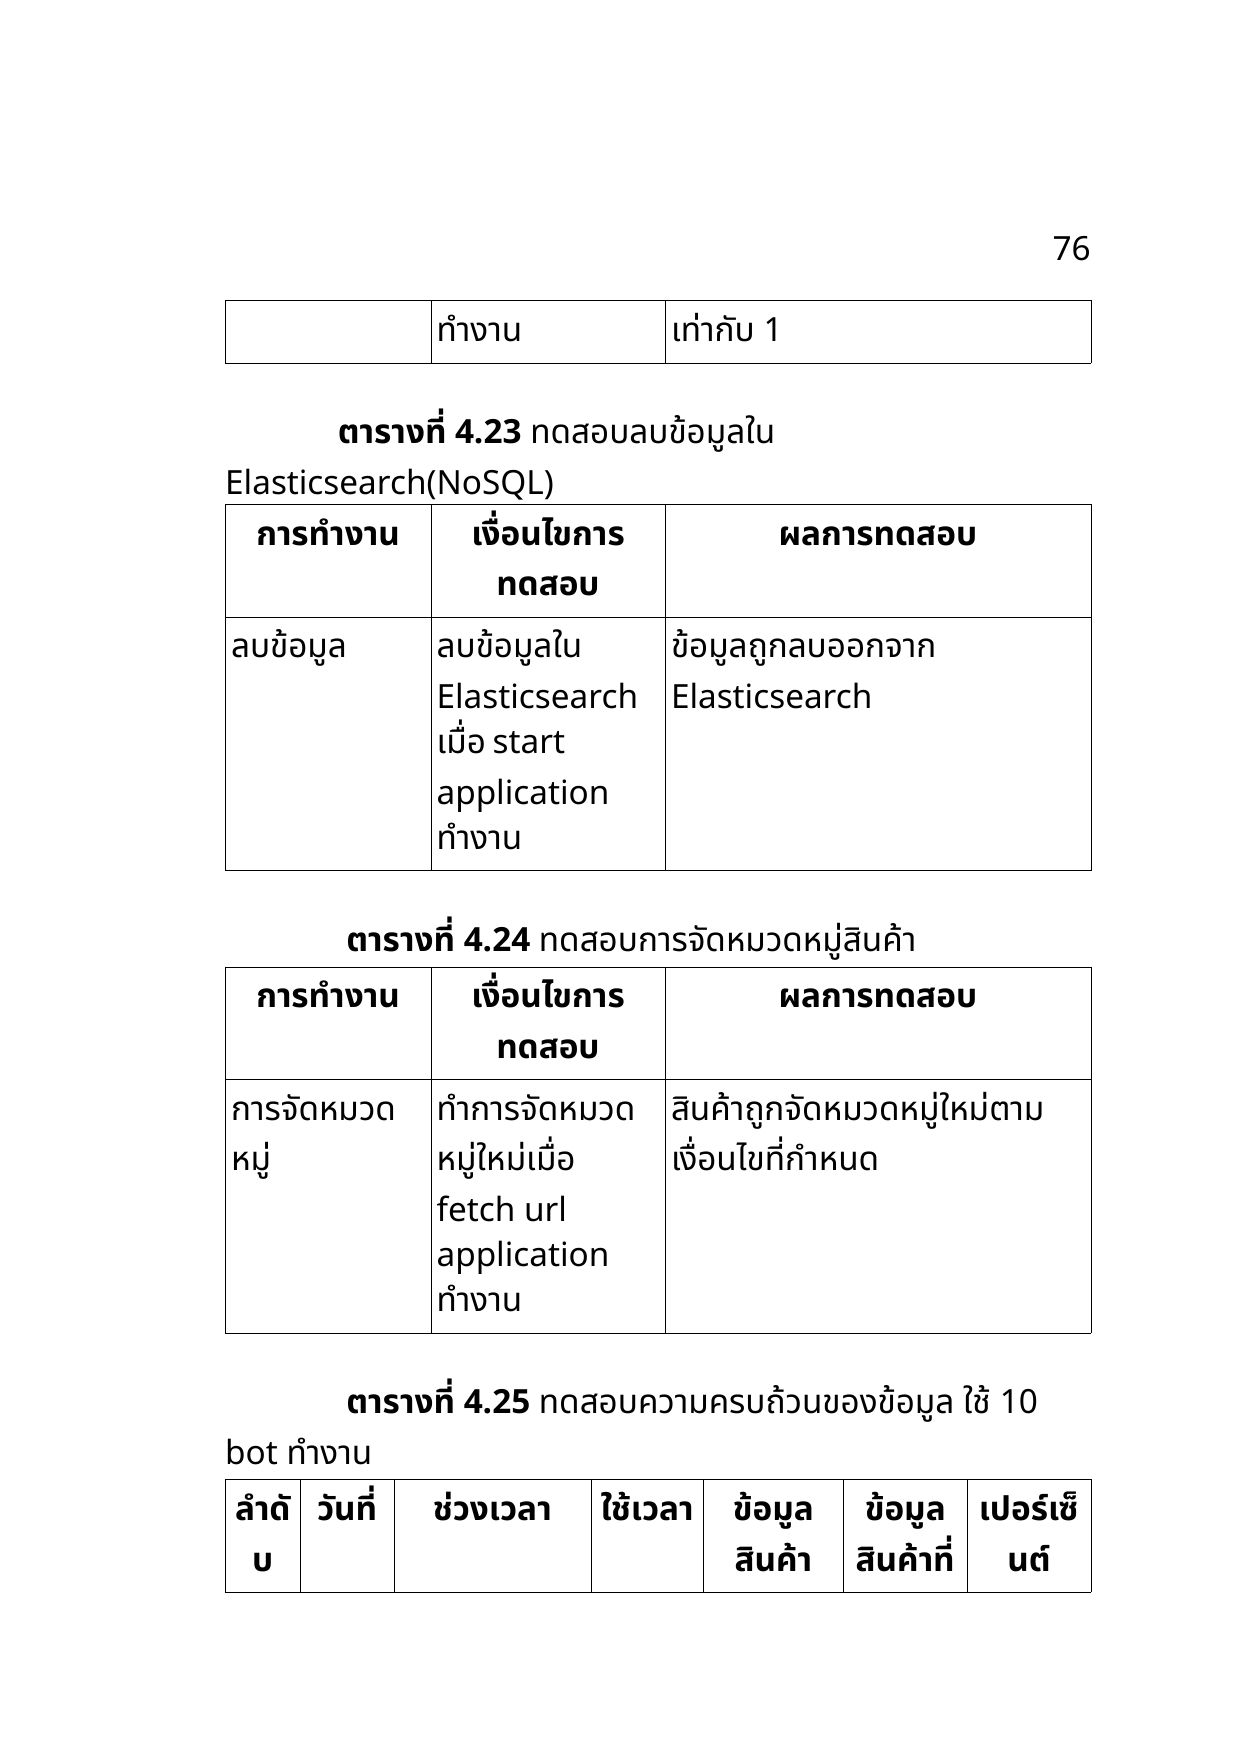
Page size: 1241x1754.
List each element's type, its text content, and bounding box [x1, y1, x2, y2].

table_header วันที่ [301, 1480, 394, 1592]
table_cell สินค้าถูกจัดหมวดหมู่ใหม่ตามเงื่อนไขที่กำหนด [666, 1080, 1091, 1333]
table_header การทำงาน [226, 505, 431, 617]
text ตารางที่ 4.23 ทดสอบลบข้อมูลใน Elasticsearch(NoSQL) [225, 408, 1091, 504]
table_header ข้อมูลสินค้าที่ [844, 1480, 967, 1592]
table_cell ลบข้อมูล [226, 618, 431, 870]
table_cell ลบข้อมูลใน Elasticsearch เมื่อstart application ทำงาน [432, 618, 665, 870]
table_header เปอร์เซ็นต์ [968, 1480, 1091, 1592]
table_cell การจัดหมวดหมู่ [226, 1080, 431, 1333]
table_header ช่วงเวลา [395, 1480, 591, 1592]
table_header ข้อมูลสินค้า [704, 1480, 843, 1592]
table_header เงื่อนไขการทดสอบ [432, 505, 665, 617]
table_header ผลการทดสอบ [666, 505, 1091, 617]
text ตารางที่ 4.25 ทดสอบความครบถ้วนของข้อมูล ใช้ 10 bot ทำงาน [225, 1378, 1091, 1479]
text ตารางที่ 4.24 ทดสอบการจัดหมวดหมู่สินค้า [225, 916, 1091, 967]
table_header ผลการทดสอบ [666, 968, 1091, 1079]
table_header การทำงาน [226, 968, 431, 1079]
table_header ใช้เวลา [592, 1480, 703, 1592]
table_cell เท่ากับ 1 [666, 301, 1091, 363]
table_header เงื่อนไขการทดสอบ [432, 968, 665, 1079]
table_cell ทำการจัดหมวดหมู่ใหม่เมื่อ fetch url application ทำงาน [432, 1080, 665, 1333]
table_cell [226, 301, 431, 363]
table_header ลำดับ [226, 1480, 300, 1592]
table_cell ทำงาน [432, 301, 665, 363]
table_cell ข้อมูลถูกลบออกจาก Elasticsearch [666, 618, 1091, 870]
